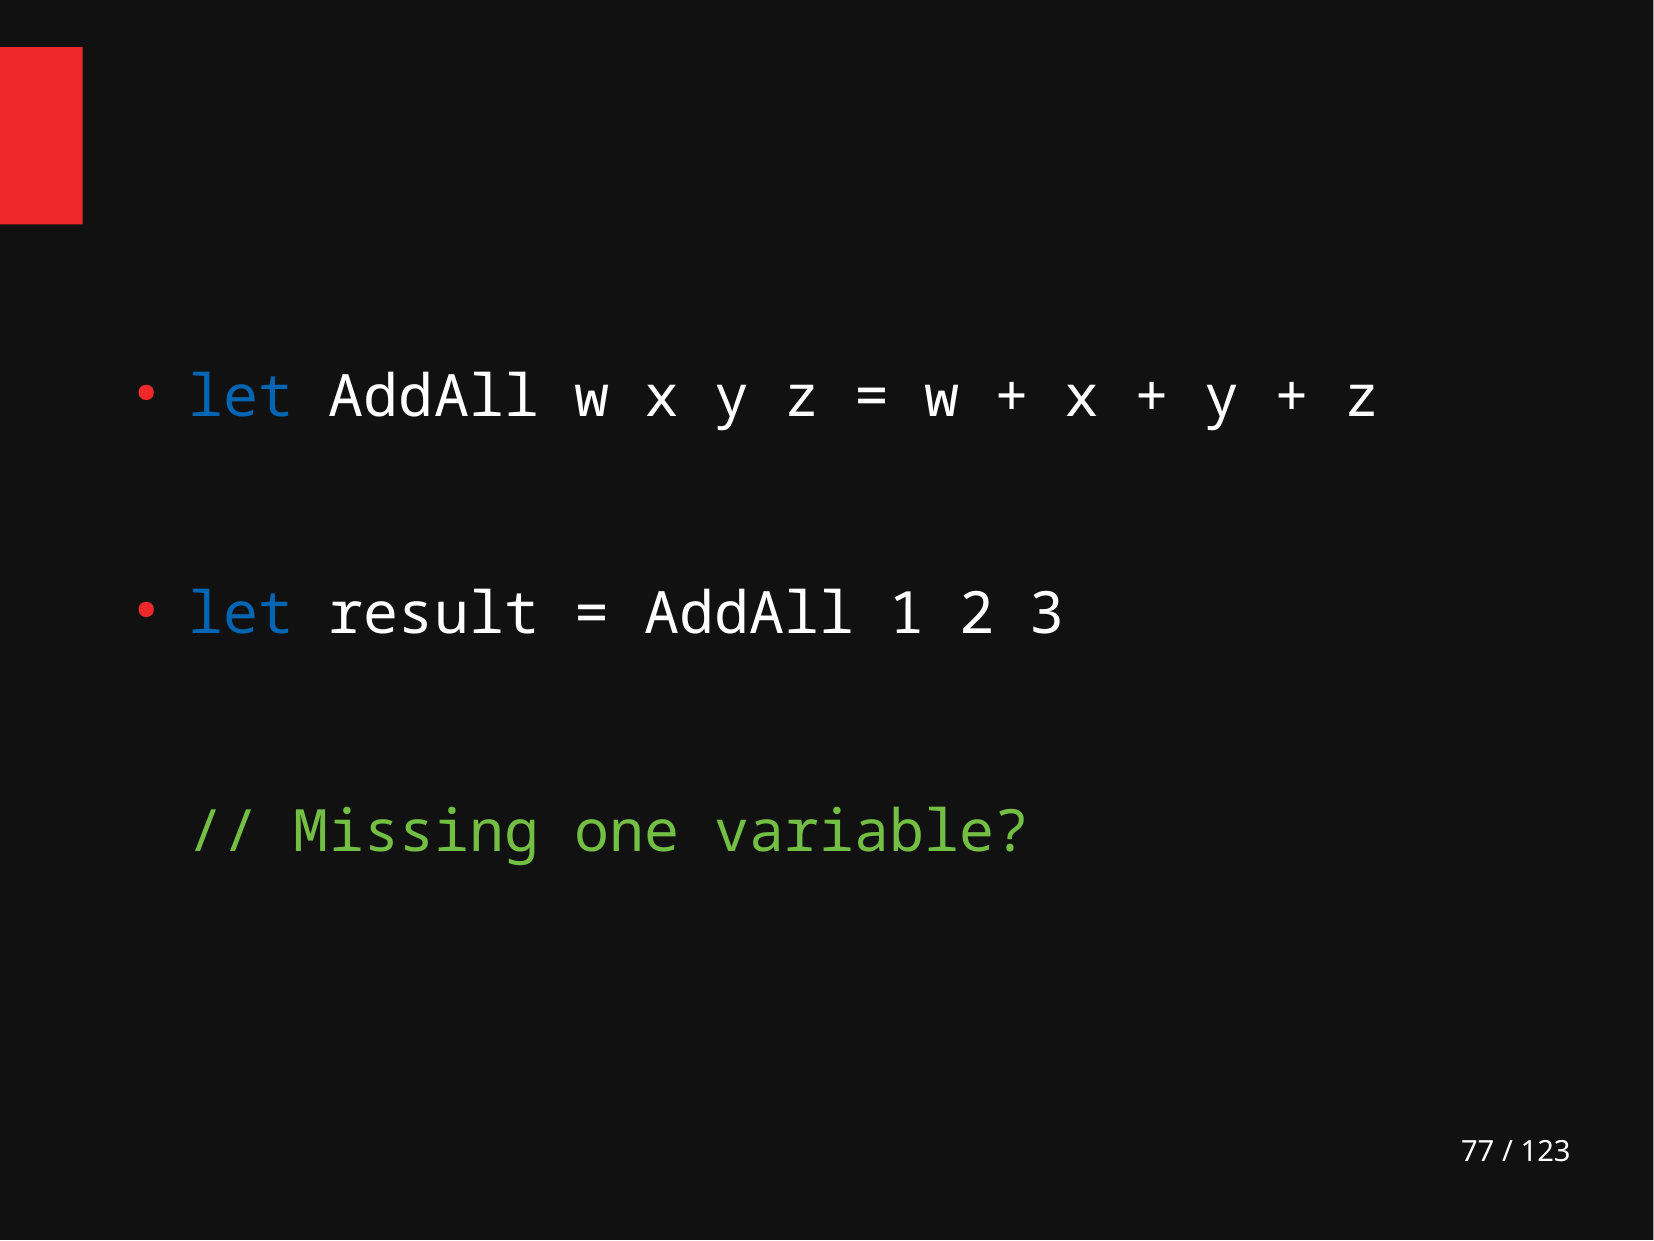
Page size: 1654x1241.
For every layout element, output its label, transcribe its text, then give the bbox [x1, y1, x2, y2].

list let AddAll w x y z = w + x + y + z let result = AddAll 1 2 3 // Missing one variable? [118, 354, 1536, 1074]
